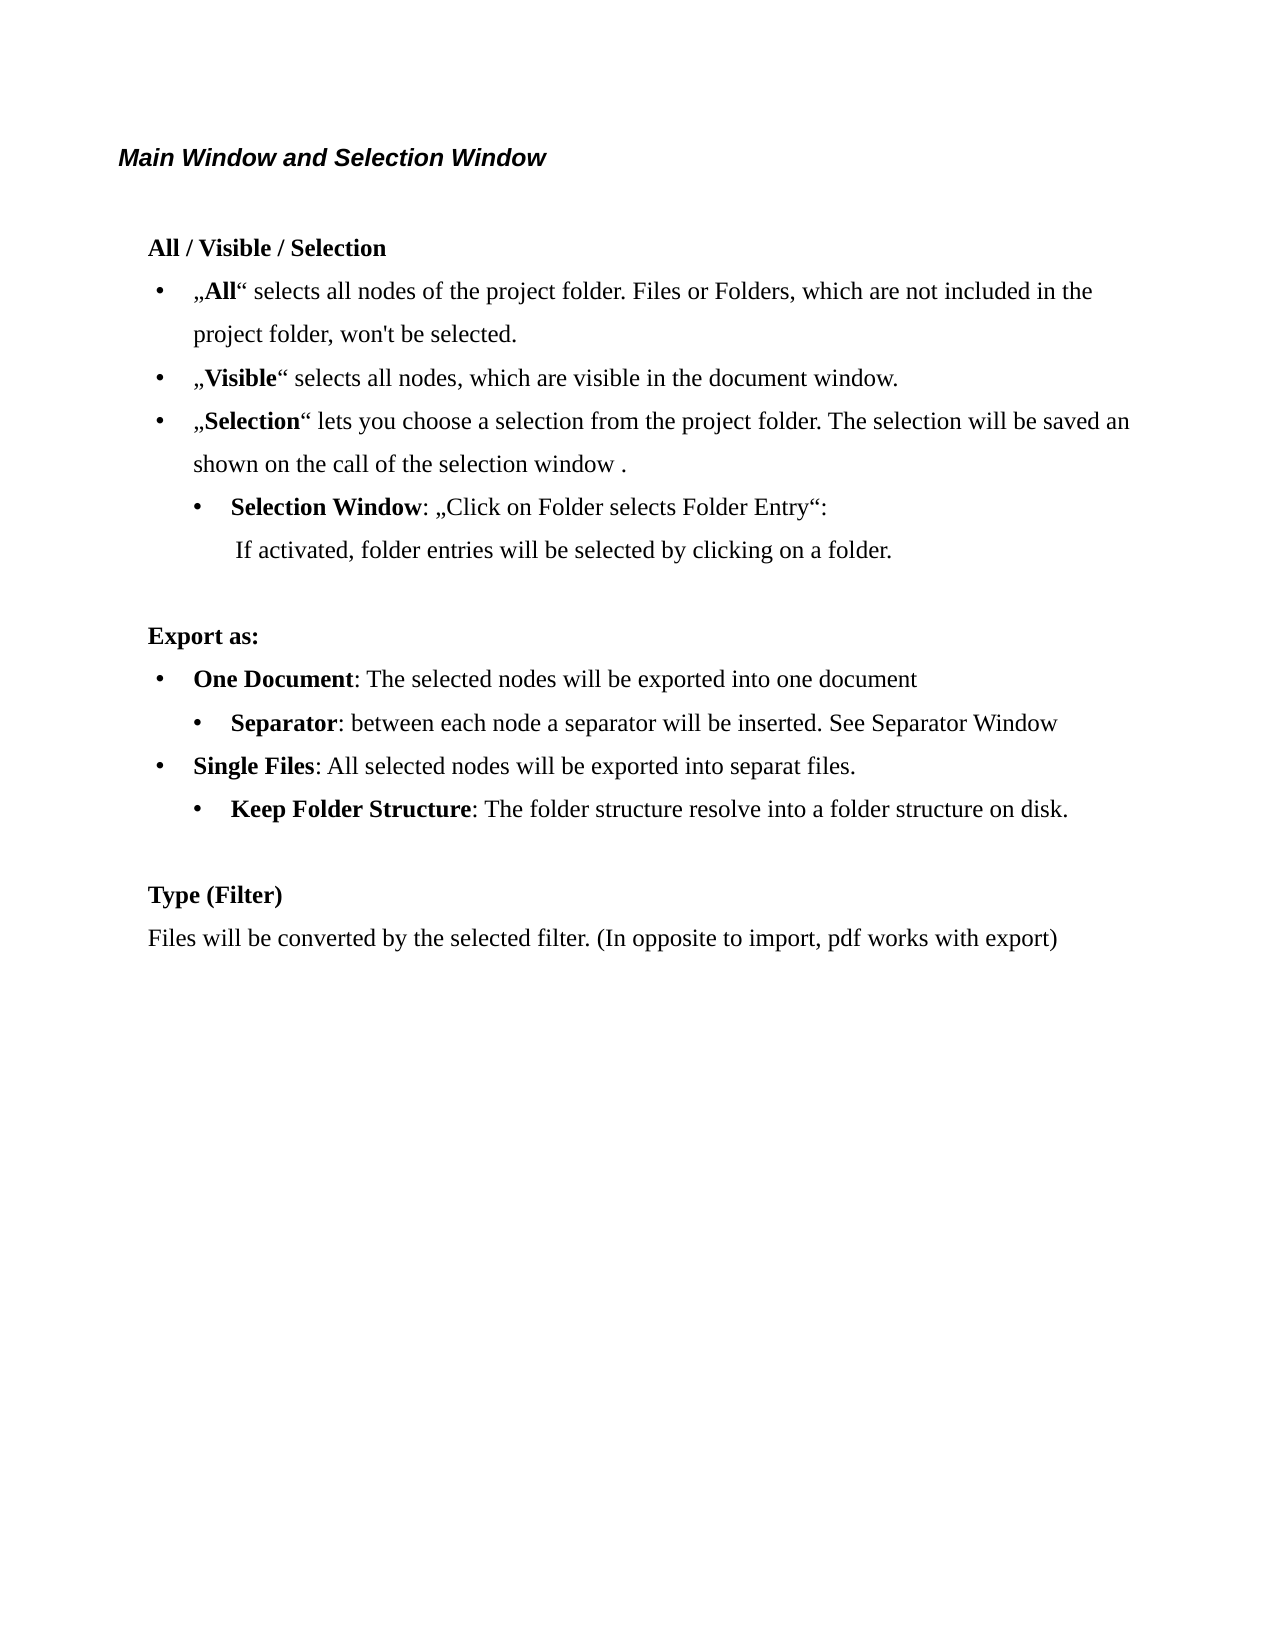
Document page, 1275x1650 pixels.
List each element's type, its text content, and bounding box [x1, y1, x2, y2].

text Files will be converted by the selected filter. (In opposite to import, pdf works with export) [148, 923, 1157, 952]
list Keep Folder Structure: The folder structure resolve into a folder structure on disk. [193, 794, 1157, 823]
list One Document: The selected nodes will be exported into one document [156, 664, 1157, 693]
list Single Files: All selected nodes will be exported into separat files. [156, 751, 1157, 779]
text Export as: [148, 621, 1157, 650]
text Type (Filter) [148, 880, 1157, 909]
list Selection Window: „Click on Folder selects Folder Entry“: [193, 492, 1157, 521]
text If activated, folder entries will be selected by clicking on a folder. [148, 535, 1157, 564]
list „Visible“ selects all nodes, which are visible in the document window. [156, 363, 1157, 391]
list „All“ selects all nodes of the project folder. Files or Folders, which are not included in the project folder, won't be selected. [156, 276, 1157, 348]
list Separator: between each node a separator will be inserted. See Separator Window [193, 708, 1157, 736]
list „Selection“ lets you choose a selection from the project folder. The selection will be saved an shown on the call of the selection window . [156, 406, 1157, 478]
text All / Visible / Selection [148, 233, 1157, 262]
subtitle Main Window and Selection Window [118, 143, 1157, 172]
